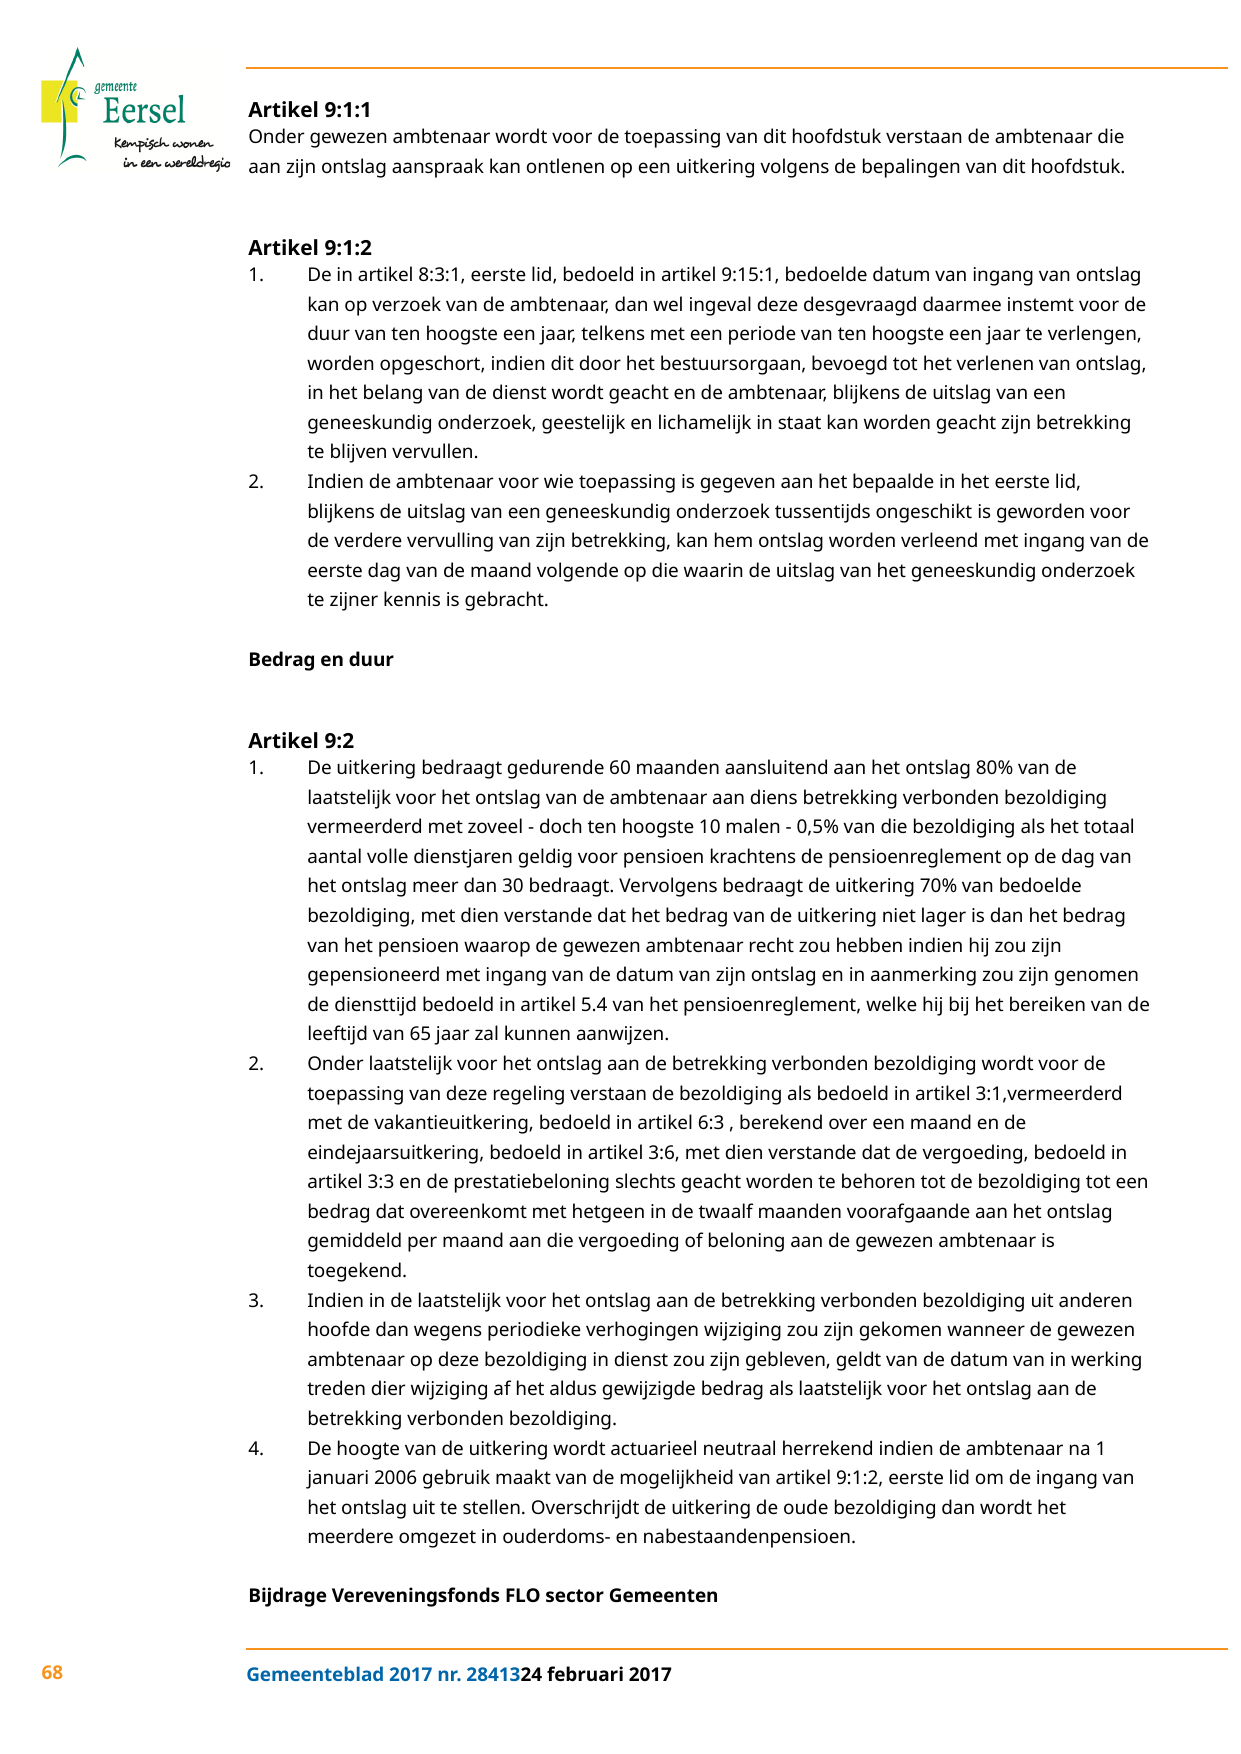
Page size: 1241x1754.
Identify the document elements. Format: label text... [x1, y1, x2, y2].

text Onder gewezen ambtenaar wordt voor de toepassing van dit hoofdstuk verstaan de ambtenaar die aan zijn ontslag aanspraak kan ontlenen op een uitkering volgens de bepalingen van dit hoofdstuk. [248, 123, 1152, 178]
text Bijdrage Vereveningsfonds FLO sector Gemeenten [248, 1583, 1152, 1608]
list De uitkering bedraagt gedurende 60 maanden aansluitend aan het ontslag 80% van de laatstelijk voor het ontslag van de ambtenaar aan diens betrekking verbonden bezoldiging vermeerderd met zoveel - doch ten hoogste 10 malen - 0,5% van die bezoldiging als het totaal aantal volle dienstjaren geldig voor pensioen krachtens de pensioenreglement op de dag van het ontslag meer dan 30 bedraagt. Vervolgens bedraagt de uitkering 70% van bedoelde bezoldiging, met dien verstande dat het bedrag van de uitkering niet lager is dan het bedrag van het pensioen waarop de gewezen ambtenaar recht zou hebben indien hij zou zijn gepensioneerd met ingang van de datum van zijn ontslag en in aanmerking zou zijn genomen de diensttijd bedoeld in artikel 5.4 van het pensioenreglement, welke hij bij het bereiken van de leeftijd van 65 jaar zal kunnen aanwijzen. [248, 754, 1152, 1046]
list Indien in de laatstelijk voor het ontslag aan de betrekking verbonden bezoldiging uit anderen hoofde dan wegens periodieke verhogingen wijziging zou zijn gekomen wanneer de gewezen ambtenaar op deze bezoldiging in dienst zou zijn gebleven, geldt van de datum van in werking treden dier wijziging af het aldus gewijzigde bedrag als laatstelijk voor het ontslag aan de betrekking verbonden bezoldiging. [248, 1287, 1152, 1431]
list Indien de ambtenaar voor wie toepassing is gegeven aan het bepaalde in het eerste lid, blijkens de uitslag van een geneeskundig onderzoek tussentijds ongeschikt is geworden voor de verdere vervulling van zijn betrekking, kan hem ontslag worden verleend met ingang van de eerste dag van de maand volgende op die waarin de uitslag van het geneeskundig onderzoek te zijner kennis is gebracht. [248, 468, 1152, 612]
list De hoogte van de uitkering wordt actuarieel neutraal herrekend indien de ambtenaar na 1 januari 2006 gebruik maakt van de mogelijkheid van artikel 9:1:2, eerste lid om de ingang van het ontslag uit te stellen. Overschrijdt de uitkering de oude bezoldiging dan wordt het meerdere omgezet in ouderdoms- en nabestaandenpensioen. [248, 1435, 1152, 1549]
list De in artikel 8:3:1, eerste lid, bedoeld in artikel 9:15:1, bedoelde datum van ingang van ontslag kan op verzoek van de ambtenaar, dan wel ingeval deze desgevraagd daarmee instemt voor de duur van ten hoogste een jaar, telkens met een periode van ten hoogste een jaar te verlengen, worden opgeschort, indien dit door het bestuursorgaan, bevoegd tot het verlenen van ontslag, in het belang van de dienst wordt geacht en de ambtenaar, blijkens de uitslag van een geneeskundig onderzoek, geestelijk en lichamelijk in staat kan worden geacht zijn betrekking te blijven vervullen. [248, 261, 1152, 464]
text Artikel 9:1:1 [248, 95, 1152, 123]
picture [41, 47, 231, 172]
text Artikel 9:2 [248, 726, 1152, 754]
text Artikel 9:1:2 [248, 233, 1152, 261]
text Bedrag en duur [248, 646, 1152, 672]
list Onder laatstelijk voor het ontslag aan de betrekking verbonden bezoldiging wordt voor de toepassing van deze regeling verstaan de bezoldiging als bedoeld in artikel 3:1,vermeerderd met de vakantieuitkering, bedoeld in artikel 6:3 , berekend over een maand en de eindejaarsuitkering, bedoeld in artikel 3:6, met dien verstande dat de vergoeding, bedoeld in artikel 3:3 en de prestatiebeloning slechts geacht worden te behoren tot de bezoldiging tot een bedrag dat overeenkomt met hetgeen in de twaalf maanden voorafgaande aan het ontslag gemiddeld per maand aan die vergoeding of beloning aan de gewezen ambtenaar is toegekend. [248, 1050, 1152, 1283]
